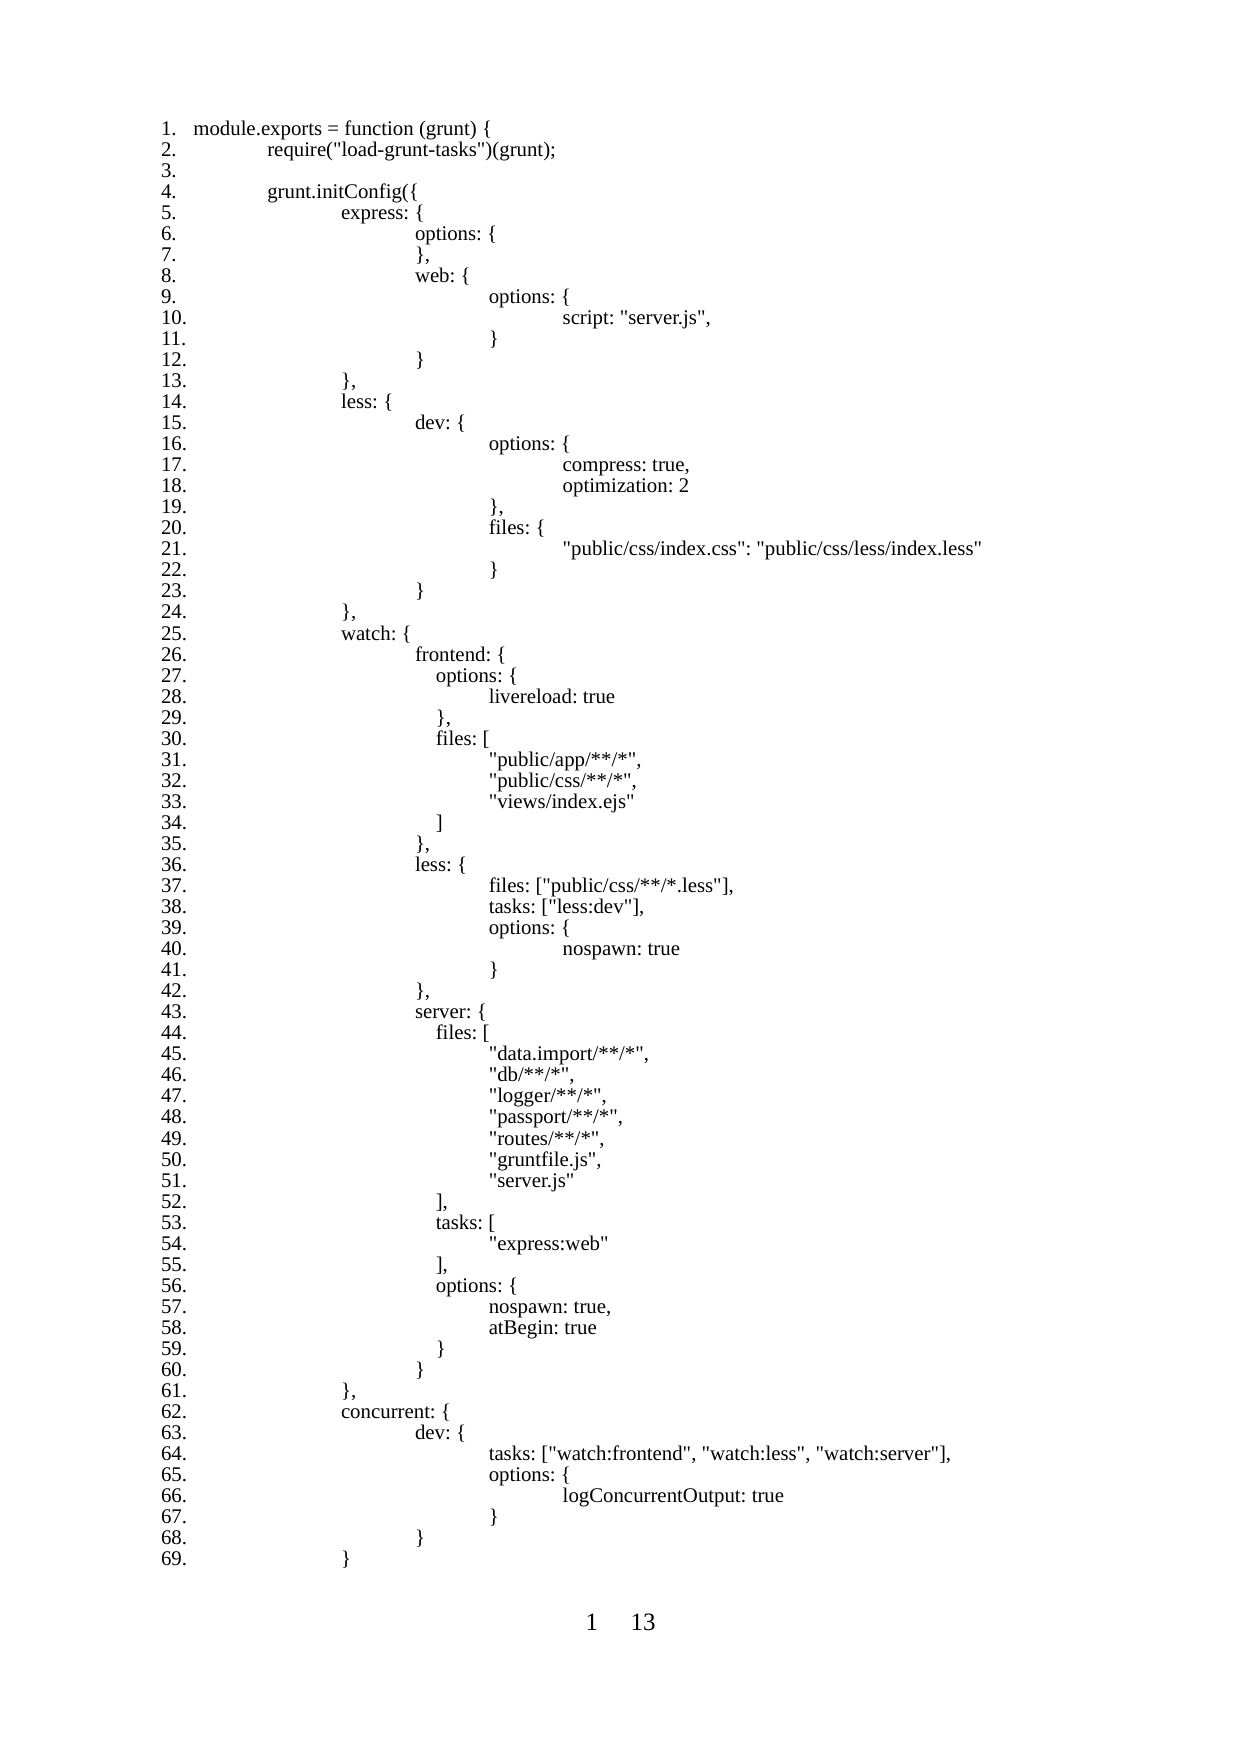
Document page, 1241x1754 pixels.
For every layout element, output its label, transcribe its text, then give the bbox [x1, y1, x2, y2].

subtitle require("load-grunt-tasks")(grunt); [156, 139, 1122, 160]
subtitle tasks: ["watch:frontend", "watch:less", "watch:server"], [156, 1444, 1122, 1465]
subtitle "db/**/*", [156, 1065, 1122, 1086]
subtitle server: { [156, 1002, 1122, 1023]
subtitle "express:web" [156, 1233, 1122, 1254]
subtitle } [156, 1338, 1122, 1359]
subtitle } [156, 1359, 1122, 1381]
subtitle nospawn: true [156, 939, 1122, 960]
subtitle }, [156, 244, 1122, 265]
subtitle atBegin: true [156, 1317, 1122, 1338]
subtitle }, [156, 497, 1122, 518]
subtitle files: { [156, 518, 1122, 539]
subtitle }, [156, 833, 1122, 854]
subtitle }, [156, 1381, 1122, 1402]
subtitle } [156, 1528, 1122, 1549]
subtitle script: "server.js", [156, 307, 1122, 328]
subtitle tasks: [ [156, 1212, 1122, 1233]
subtitle options: { [156, 434, 1122, 455]
subtitle files: [ [156, 728, 1122, 749]
subtitle logConcurrentOutput: true [156, 1486, 1122, 1507]
subtitle watch: { [156, 623, 1122, 644]
subtitle less: { [156, 854, 1122, 876]
subtitle livereload: true [156, 686, 1122, 707]
subtitle nospawn: true, [156, 1296, 1122, 1317]
subtitle "public/app/**/*", [156, 749, 1122, 770]
subtitle options: { [156, 1275, 1122, 1296]
subtitle ], [156, 1191, 1122, 1212]
subtitle }, [156, 602, 1122, 623]
subtitle module.exports = function (grunt) { [156, 118, 1122, 139]
subtitle grunt.initConfig({ [156, 181, 1122, 202]
subtitle options: { [156, 1465, 1122, 1486]
subtitle web: { [156, 265, 1122, 286]
subtitle ] [156, 812, 1122, 833]
subtitle options: { [156, 918, 1122, 939]
subtitle }, [156, 707, 1122, 728]
subtitle "logger/**/*", [156, 1086, 1122, 1107]
subtitle } [156, 960, 1122, 981]
subtitle express: { [156, 202, 1122, 223]
subtitle files: [ [156, 1023, 1122, 1044]
subtitle } [156, 1549, 1122, 1570]
subtitle tasks: ["less:dev"], [156, 897, 1122, 918]
subtitle } [156, 581, 1122, 602]
subtitle options: { [156, 223, 1122, 244]
subtitle "routes/**/*", [156, 1128, 1122, 1149]
subtitle "data.import/**/*", [156, 1044, 1122, 1065]
subtitle } [156, 1507, 1122, 1528]
subtitle optimization: 2 [156, 476, 1122, 497]
subtitle frontend: { [156, 644, 1122, 665]
subtitle "passport/**/*", [156, 1107, 1122, 1128]
subtitle "public/css/**/*", [156, 770, 1122, 791]
subtitle }, [156, 981, 1122, 1002]
subtitle concurrent: { [156, 1402, 1122, 1423]
subtitle less: { [156, 392, 1122, 413]
subtitle ], [156, 1254, 1122, 1275]
subtitle options: { [156, 286, 1122, 307]
subtitle "gruntfile.js", [156, 1149, 1122, 1170]
subtitle dev: { [156, 1423, 1122, 1444]
subtitle dev: { [156, 413, 1122, 434]
subtitle } [156, 560, 1122, 581]
subtitle "views/index.ejs" [156, 791, 1122, 812]
subtitle } [156, 328, 1122, 349]
subtitle }, [156, 371, 1122, 392]
subtitle "server.js" [156, 1170, 1122, 1191]
subtitle compress: true, [156, 455, 1122, 476]
subtitle options: { [156, 665, 1122, 686]
subtitle "public/css/index.css": "public/css/less/index.less" [156, 539, 1122, 560]
subtitle files: ["public/css/**/*.less"], [156, 876, 1122, 897]
subtitle } [156, 349, 1122, 371]
